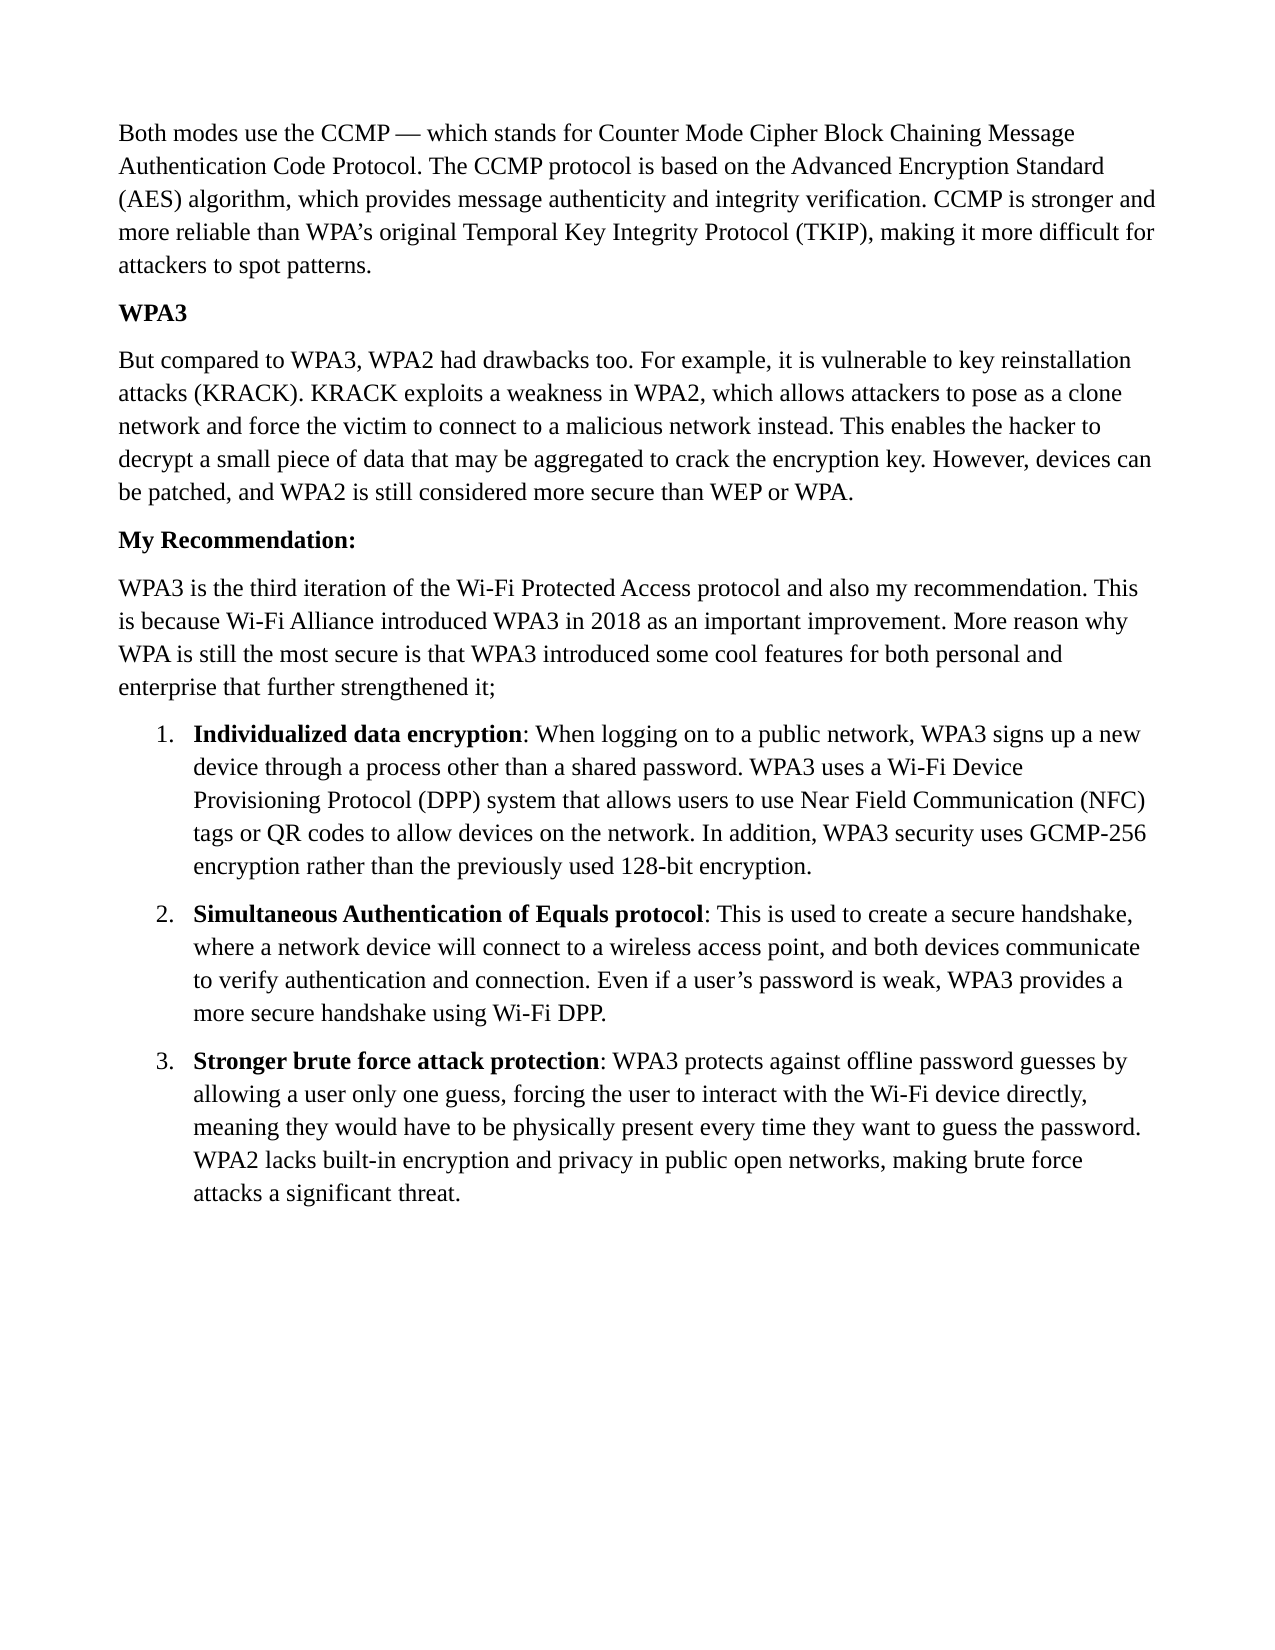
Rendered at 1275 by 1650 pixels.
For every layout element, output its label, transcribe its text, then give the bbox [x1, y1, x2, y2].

list Individualized data encryption: When logging on to a public network, WPA3 signs up a new device through a process other than a shared password. WPA3 uses a Wi-Fi Device Provisioning Protocol (DPP) system that allows users to use Near Field Communication (NFC) tags or QR codes to allow devices on the network. In addition, WPA3 security uses GCMP-256 encryption rather than the previously used 128-bit encryption. [156, 719, 1157, 880]
list Simultaneous Authentication of Equals protocol: This is used to create a secure handshake, where a network device will connect to a wireless access point, and both devices communicate to verify authentication and connection. Even if a user’s password is weak, WPA3 provides a more secure handshake using Wi-Fi DPP. [156, 899, 1157, 1027]
text WPA3 [118, 298, 1157, 327]
text Both modes use the CCMP — which stands for Counter Mode Cipher Block Chaining Message Authentication Code Protocol. The CCMP protocol is based on the Advanced Encryption Standard (AES) algorithm, which provides message authenticity and integrity verification. CCMP is stronger and more reliable than WPA’s original Temporal Key Integrity Protocol (TKIP), making it more difficult for attackers to spot patterns. [118, 118, 1157, 279]
list Stronger brute force attack protection: WPA3 protects against offline password guesses by allowing a user only one guess, forcing the user to interact with the Wi-Fi device directly, meaning they would have to be physically present every time they want to guess the password. WPA2 lacks built-in encryption and privacy in public open networks, making brute force attacks a significant threat. [156, 1046, 1157, 1207]
text WPA3 is the third iteration of the Wi-Fi Protected Access protocol and also my recommendation. This is because Wi-Fi Alliance introduced WPA3 in 2018 as an important improvement. More reason why WPA is still the most secure is that WPA3 introduced some cool features for both personal and enterprise that further strengthened it; [118, 573, 1157, 701]
text But compared to WPA3, WPA2 had drawbacks too. For example, it is vulnerable to key reinstallation attacks (KRACK). KRACK exploits a weakness in WPA2, which allows attackers to pose as a clone network and force the victim to connect to a malicious network instead. This enables the hacker to decrypt a small piece of data that may be aggregated to crack the encryption key. However, devices can be patched, and WPA2 is still considered more secure than WEP or WPA. [118, 345, 1157, 506]
text My Recommendation: [118, 525, 1157, 554]
